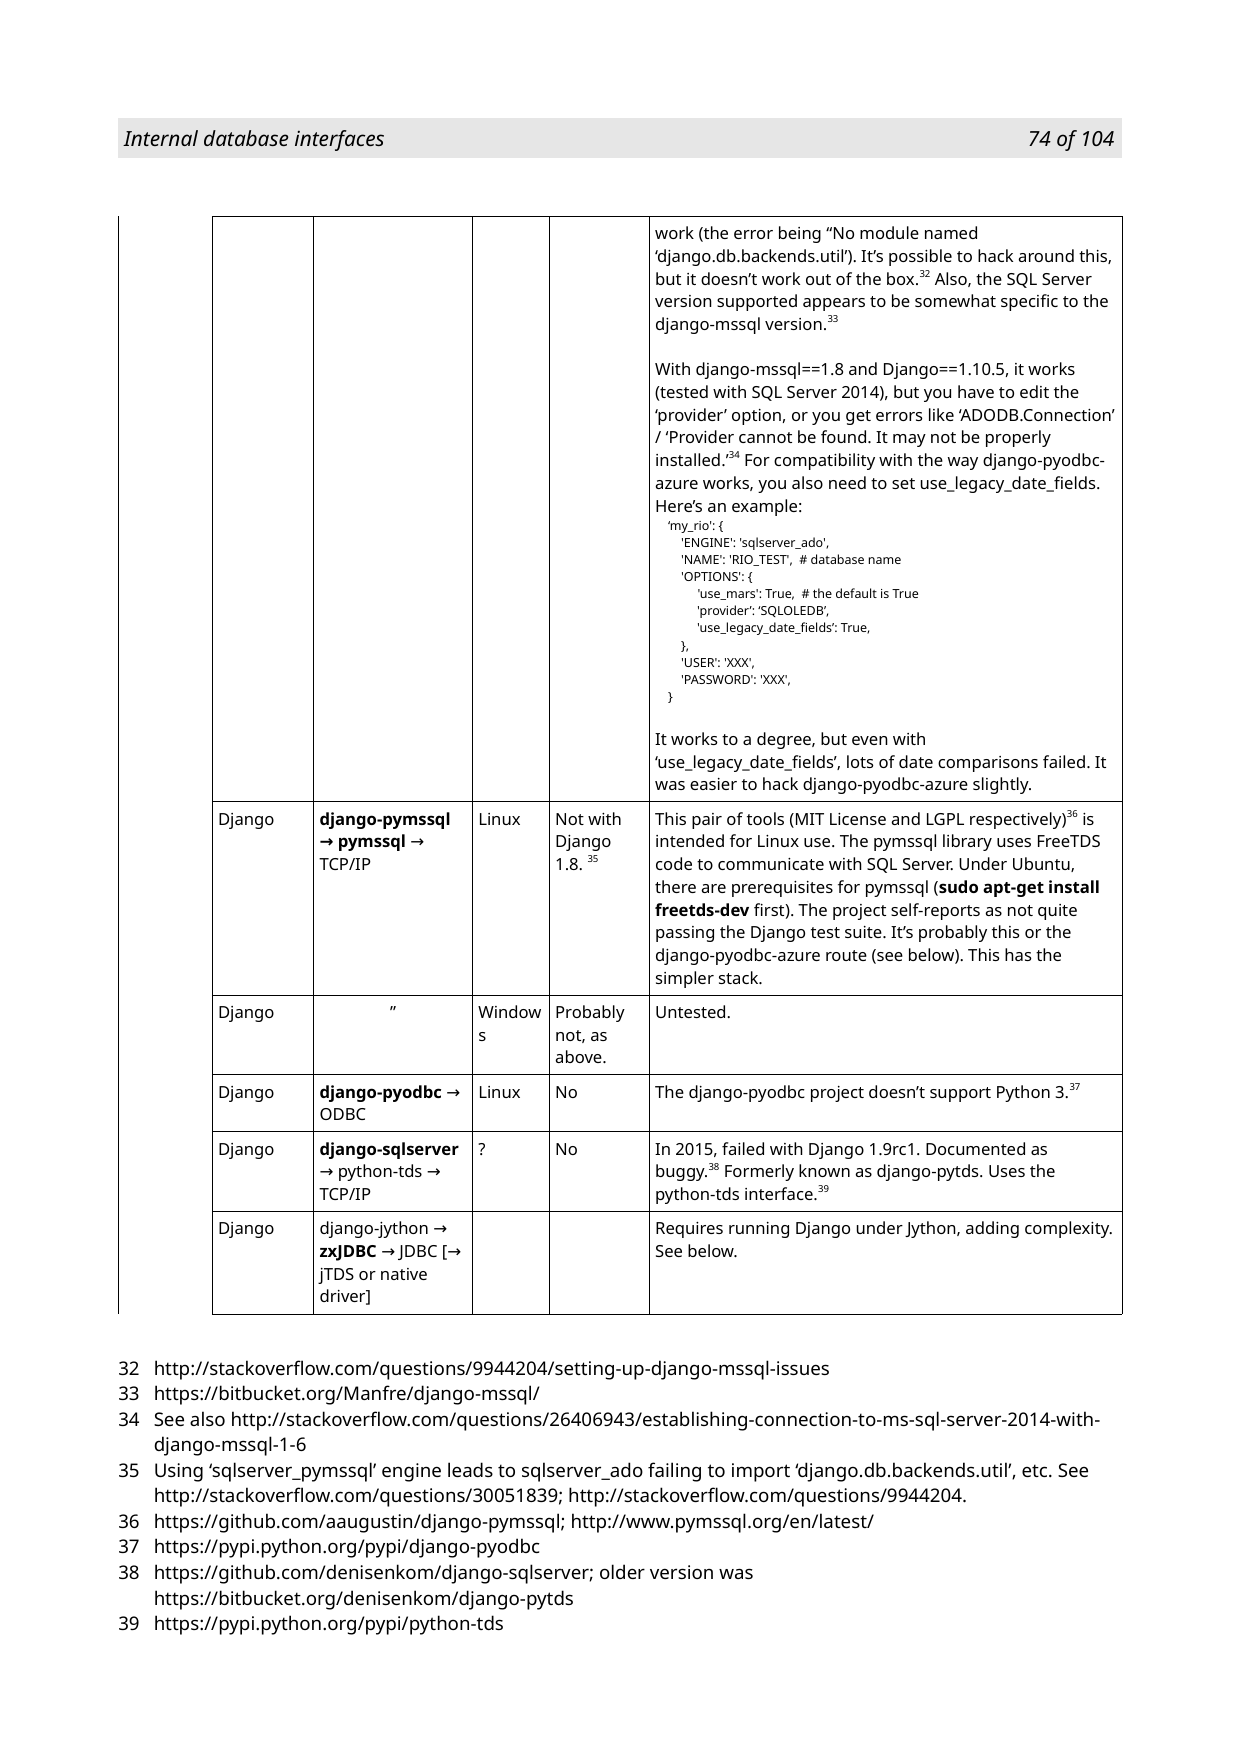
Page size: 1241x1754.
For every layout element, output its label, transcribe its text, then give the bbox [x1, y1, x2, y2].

table_cell django-jython → zxJDBC → JDBC [→ jTDS or native driver] [314, 1212, 472, 1313]
table_cell work (the error being “No module named ‘django.db.backends.util’). It’s possible to hack around this, but it doesn’t work out of the box. Also, the SQL Server version supported appears to be somewhat specific to the django-mssql version. With django-mssql==1.8 and Django==1.10.5, it works (tested with SQL Server 2014), but you have to edit the ‘provider’ option, or you get errors like ‘ADODB.Connection’ / ‘Provider cannot be found. It may not be properly installed.’ For compatibility with the way django-pyodbc-azure works, you also need to set use_legacy_date_fields. Here’s an example: ‘my_rio': { 'ENGINE': 'sqlserver_ado', 'NAME': 'RIO_TEST', # database name 'OPTIONS': { 'use_mars': True, # the default is True 'provider’: ‘SQLOLEDB’, 'use_legacy_date_fields’: True, }, 'USER': 'XXX', 'PASSWORD': 'XXX', } It works to a degree, but even with ‘use_legacy_date_fields’, lots of date comparisons failed. It was easier to hack django-pyodbc-azure slightly. [650, 217, 1122, 801]
table_cell django-pyodbc → ODBC [314, 1075, 472, 1131]
table_cell No [550, 1132, 649, 1211]
table_cell Django [213, 802, 313, 995]
table_cell This pair of tools (MIT License and LGPL respectively) is intended for Linux use. The pymssql library uses FreeTDS code to communicate with SQL Server. Under Ubuntu, there are prerequisites for pymssql (sudo apt-get install freetds-dev first). The project self-reports as not quite passing the Django test suite. It’s probably this or the django-pyodbc-azure route (see below). This has the simpler stack. [650, 802, 1122, 995]
table_cell The django-pyodbc project doesn’t support Python 3. [650, 1075, 1122, 1131]
table_cell Probably not, as above. [550, 996, 649, 1074]
table_cell [119, 1131, 212, 1211]
table_cell Django [213, 996, 313, 1074]
table_cell [119, 1211, 212, 1313]
table_cell [119, 995, 212, 1074]
table_cell [550, 217, 649, 801]
table_cell Not with Django 1.8. [550, 802, 649, 995]
table_cell [473, 217, 549, 801]
table_cell Linux [473, 802, 549, 995]
table_cell No [550, 1075, 649, 1131]
table_cell [550, 1212, 649, 1313]
table_cell ” [314, 996, 472, 1074]
table_cell Requires running Django under Jython, adding complexity. See below. [650, 1212, 1122, 1313]
table_cell Untested. [650, 996, 1122, 1074]
table_cell [314, 217, 472, 801]
table_cell Windows [473, 996, 549, 1074]
table_cell In 2015, failed with Django 1.9rc1. Documented as buggy. Formerly known as django-pytds. Uses the python-tds interface. [650, 1132, 1122, 1211]
table_cell django-pymssql → pymssql → TCP/IP [314, 802, 472, 995]
table_cell Django [213, 1075, 313, 1131]
table_cell ? [473, 1132, 549, 1211]
table_cell [473, 1212, 549, 1313]
table_cell [119, 1074, 212, 1131]
table_cell [119, 216, 212, 801]
table_cell django-sqlserver → python-tds → TCP/IP [314, 1132, 472, 1211]
table_cell Django [213, 1132, 313, 1211]
table_cell [119, 801, 212, 995]
table_cell Django [213, 1212, 313, 1313]
table_cell [213, 217, 313, 801]
table_cell Linux [473, 1075, 549, 1131]
